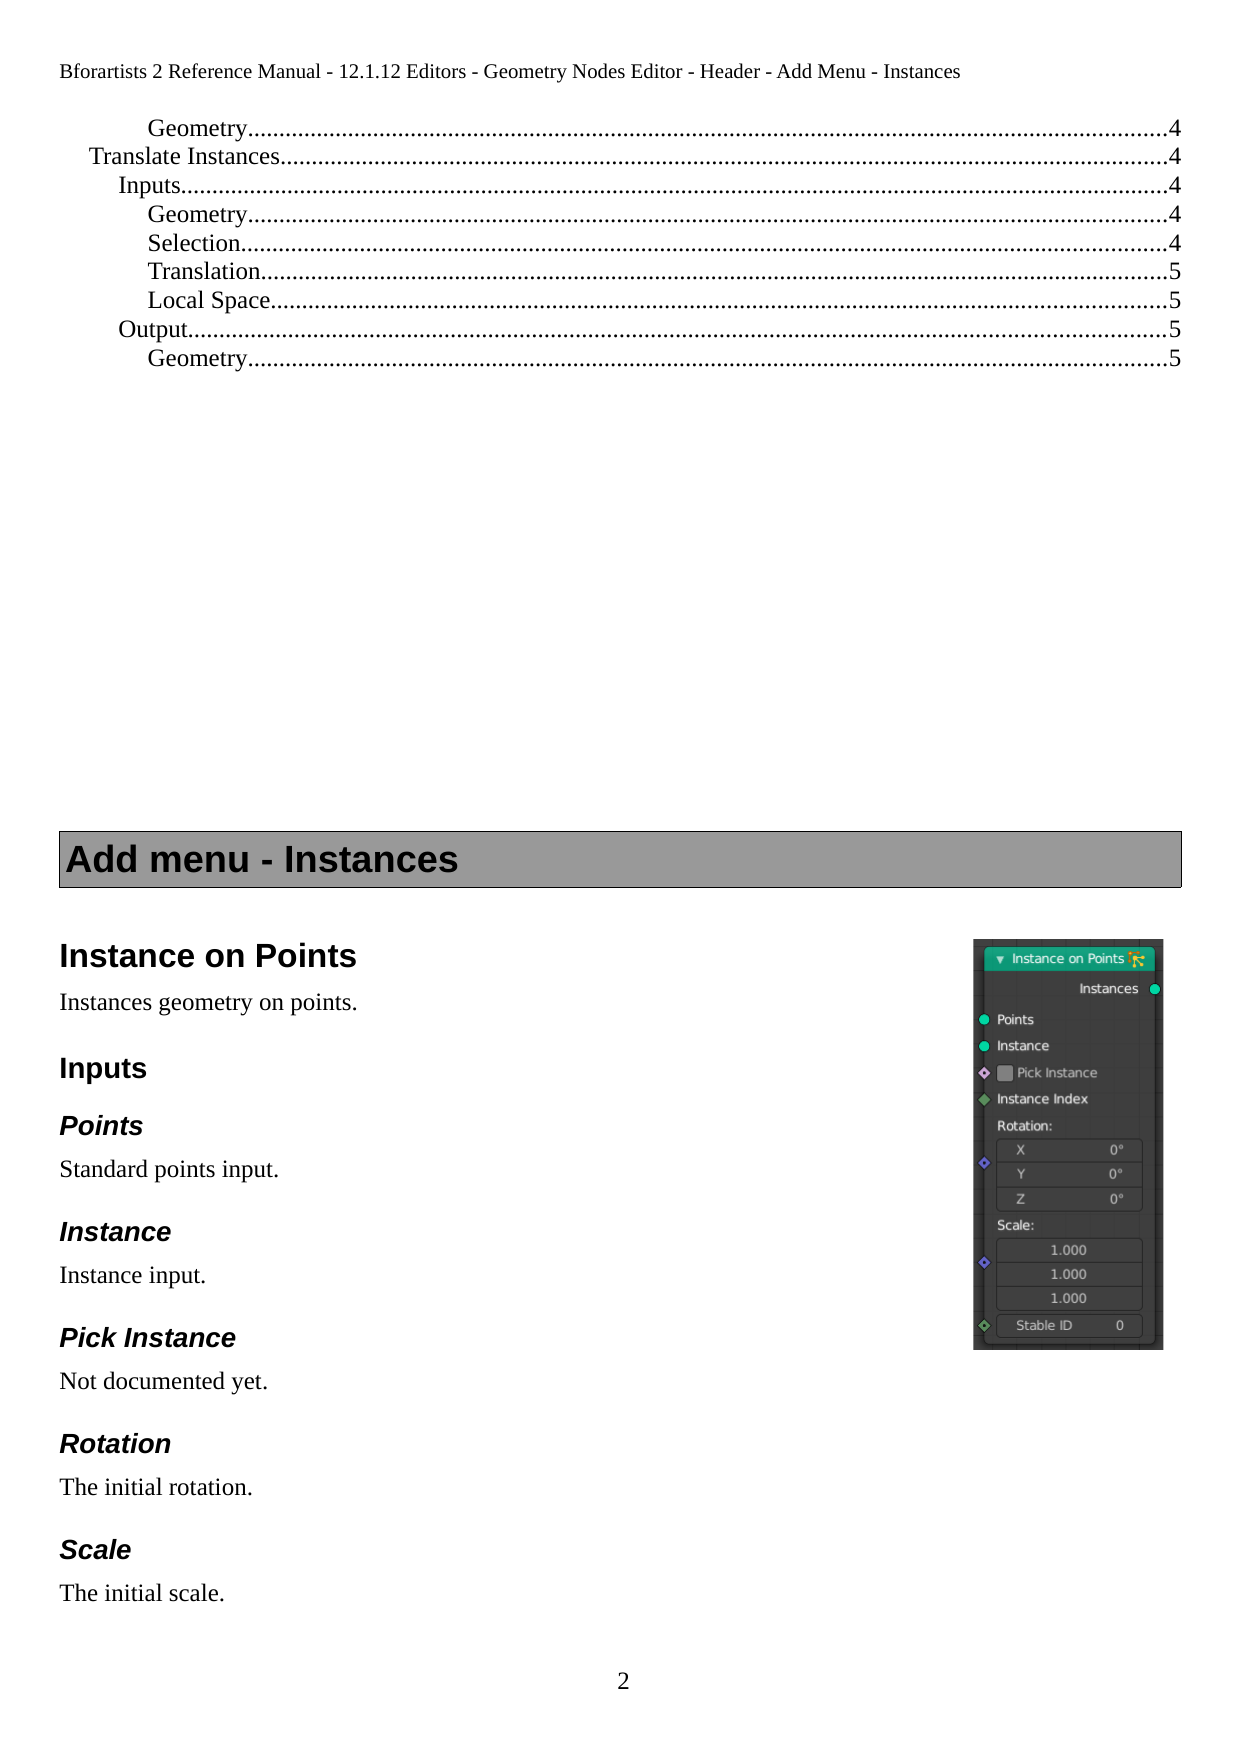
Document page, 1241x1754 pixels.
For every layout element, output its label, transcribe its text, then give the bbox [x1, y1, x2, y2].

picture [973, 939, 1164, 1350]
text Geometry 4 [147, 199, 1181, 228]
text [1164, 1154, 1181, 1183]
text Output 5 [118, 314, 1181, 343]
text Instance input. [59, 1260, 973, 1289]
text Instances geometry on points. [59, 987, 973, 1016]
subtitle [1164, 1110, 1181, 1142]
subtitle Points [59, 1110, 973, 1142]
text Not documented yet. [59, 1366, 1181, 1395]
subtitle Rotation [59, 1428, 1181, 1459]
subtitle [1164, 1216, 1181, 1248]
subtitle Instance on Points [59, 936, 1181, 975]
text Inputs 4 [118, 170, 1181, 199]
subtitle Instance [59, 1216, 973, 1248]
text Selection 4 [147, 228, 1181, 256]
text Local Space 5 [147, 285, 1181, 314]
text Geometry 4 [147, 113, 1181, 141]
text Translate Instances 4 [88, 141, 1181, 170]
subtitle [1164, 1051, 1181, 1085]
subtitle Scale [59, 1533, 1181, 1565]
subtitle Pick Instance [59, 1322, 1181, 1353]
text [1164, 1260, 1181, 1289]
text The initial scale. [59, 1578, 1181, 1607]
table_header Add menu - Instances [60, 832, 1181, 887]
text The initial rotation. [59, 1472, 1181, 1501]
text Standard points input. [59, 1154, 973, 1183]
text Translation 5 [147, 256, 1181, 285]
text Geometry 5 [147, 343, 1181, 371]
subtitle Inputs [59, 1051, 973, 1085]
